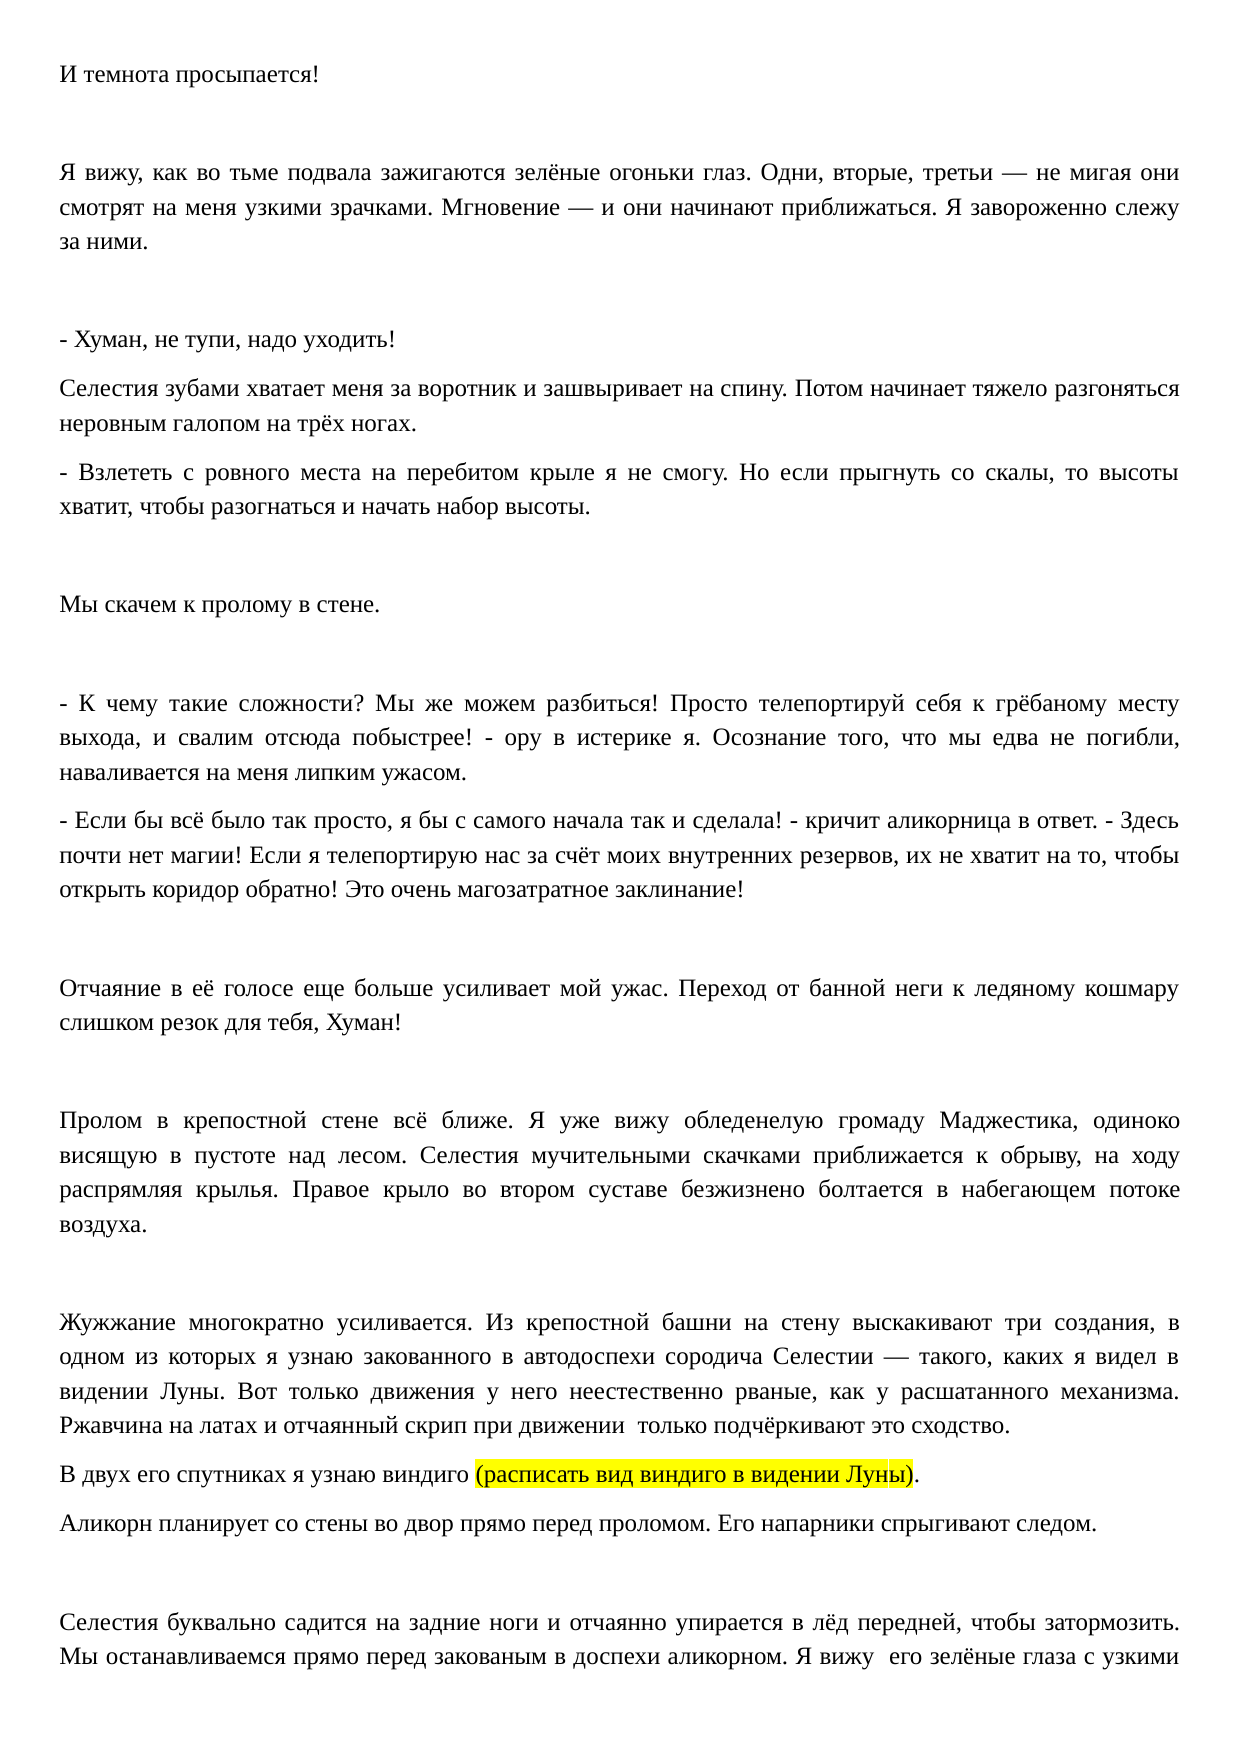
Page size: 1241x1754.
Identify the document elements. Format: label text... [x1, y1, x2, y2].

text - Хуман, не тупи, надо уходить! [59, 324, 1181, 353]
text Аликорн планирует со стены во двор прямо перед проломом. Его напарники спрыгивают следом. [59, 1508, 1181, 1537]
text И темнота просыпается! [59, 59, 1181, 88]
text Мы скачем к пролому в стене. [59, 589, 1181, 618]
text Пролом в крепостной стене всё ближе. Я уже вижу обледенелую громаду Маджестика, одиноко висящую в пустоте над лесом. Селестия мучительными скачками приближается к обрыву, на ходу распрямляя крылья. Правое крыло во втором суставе безжизнено болтается в набегающем потоке воздуха. [59, 1105, 1181, 1237]
text Жужжание многократно усиливается. Из крепостной башни на стену выскакивают три создания, в одном из которых я узнаю закованного в автодоспехи сородича Селестии — такого, каких я видел в видении Луны. Вот только движения у него неестественно рваные, как у расшатанного механизма. Ржавчина на латах и отчаянный скрип при движении только подчёркивают это сходство. [59, 1307, 1181, 1439]
text В двух его спутниках я узнаю виндиго (расписать вид виндиго в видении Луны). [59, 1459, 1181, 1488]
text Отчаяние в её голосе еще больше усиливает мой ужас. Переход от банной неги к ледяному кошмару слишком резок для тебя, Хуман! [59, 973, 1181, 1036]
text Я вижу, как во тьме подвала зажигаются зелёные огоньки глаз. Одни, вторые, третьи — не мигая они смотрят на меня узкими зрачками. Мгновение — и они начинают приближаться. Я завороженно слежу за ними. [59, 157, 1181, 255]
text - Взлететь с ровного места на перебитом крыле я не смогу. Но если прыгнуть со скалы, то высоты хватит, чтобы разогнаться и начать набор высоты. [59, 457, 1181, 520]
text Селестия зубами хватает меня за воротник и зашвыривает на спину. Потом начинает тяжело разгоняться неровным галопом на трёх ногах. [59, 373, 1181, 437]
text - К чему такие сложности? Мы же можем разбиться! Просто телепортируй себя к грёбаному месту выхода, и свалим отсюда побыстрее! - ору в истерике я. Осознание того, что мы едва не погибли, наваливается на меня липким ужасом. [59, 688, 1181, 785]
text - Если бы всё было так просто, я бы с самого начала так и сделала! - кричит аликорница в ответ. - Здесь почти нет магии! Если я телепортирую нас за счёт моих внутренних резервов, их не хватит на то, чтобы открыть коридор обратно! Это очень магозатратное заклинание! [59, 806, 1181, 903]
text Селестия буквально садится на задние ноги и отчаянно упирается в лёд передней, чтобы затормозить. Мы останавливаемся прямо перед закованым в доспехи аликорном. Я вижу его зелёные глаза с узкими [59, 1607, 1181, 1670]
